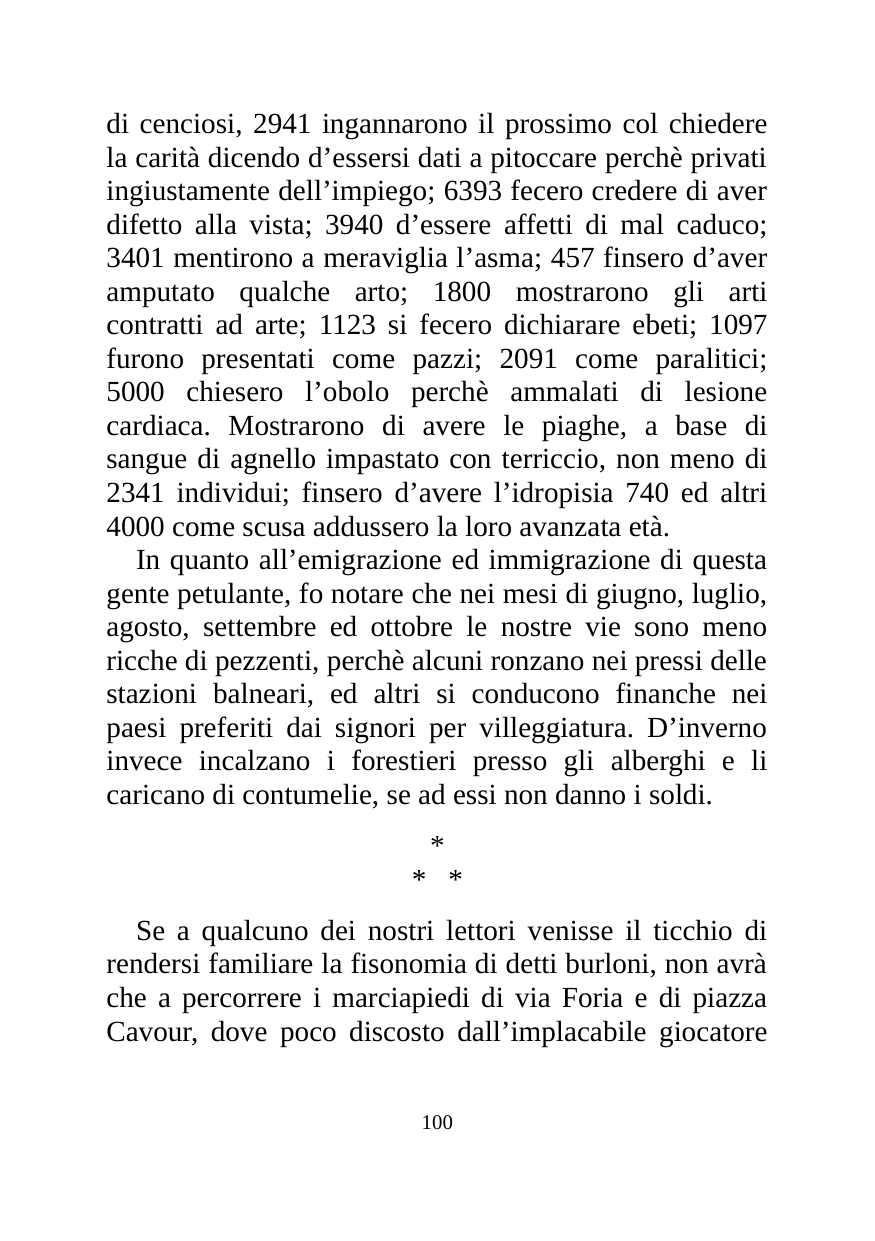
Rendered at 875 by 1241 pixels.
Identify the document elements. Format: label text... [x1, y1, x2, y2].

text * * * [106, 828, 768, 895]
text Se a qualcuno dei nostri lettori venisse il ticchio di rendersi familiare la fisonomia di detti burloni, non avrà che a percorrere i marciapiedi di via Foria e di piazza Cavour, dove poco discosto dall’implacabile giocatore [106, 913, 768, 1047]
text In quanto all’emigrazione ed immigrazione di questa gente petulante, fo notare che nei mesi di giugno, luglio, agosto, settembre ed ottobre le nostre vie sono meno ricche di pezzenti, perchè alcuni ronzano nei pressi delle stazioni balneari, ed altri si conducono finanche nei paesi preferiti dai signori per villeggiatura. D’inverno invece incalzano i forestieri presso gli alberghi e li caricano di contumelie, se ad essi non danno i soldi. [106, 542, 768, 811]
text di cenciosi, 2941 ingannarono il prossimo col chiedere la carità dicendo d’essersi dati a pitoccare perchè privati ingiustamente dell’impiego; 6393 fecero credere di aver difetto alla vista; 3940 d’essere affetti di mal caduco; 3401 mentirono a meraviglia l’asma; 457 finsero d’aver amputato qualche arto; 1800 mostrarono gli arti contratti ad arte; 1123 si fecero dichiarare ebeti; 1097 furono presentati come pazzi; 2091 come paralitici; 5000 chiesero l’obolo perchè ammalati di lesione cardiaca. Mostrarono di avere le piaghe, a base di sangue di agnello impastato con terriccio, non meno di 2341 individui; finsero d’avere l’idropisia 740 ed altri 4000 come scusa addussero la loro avanzata età. [106, 106, 768, 542]
